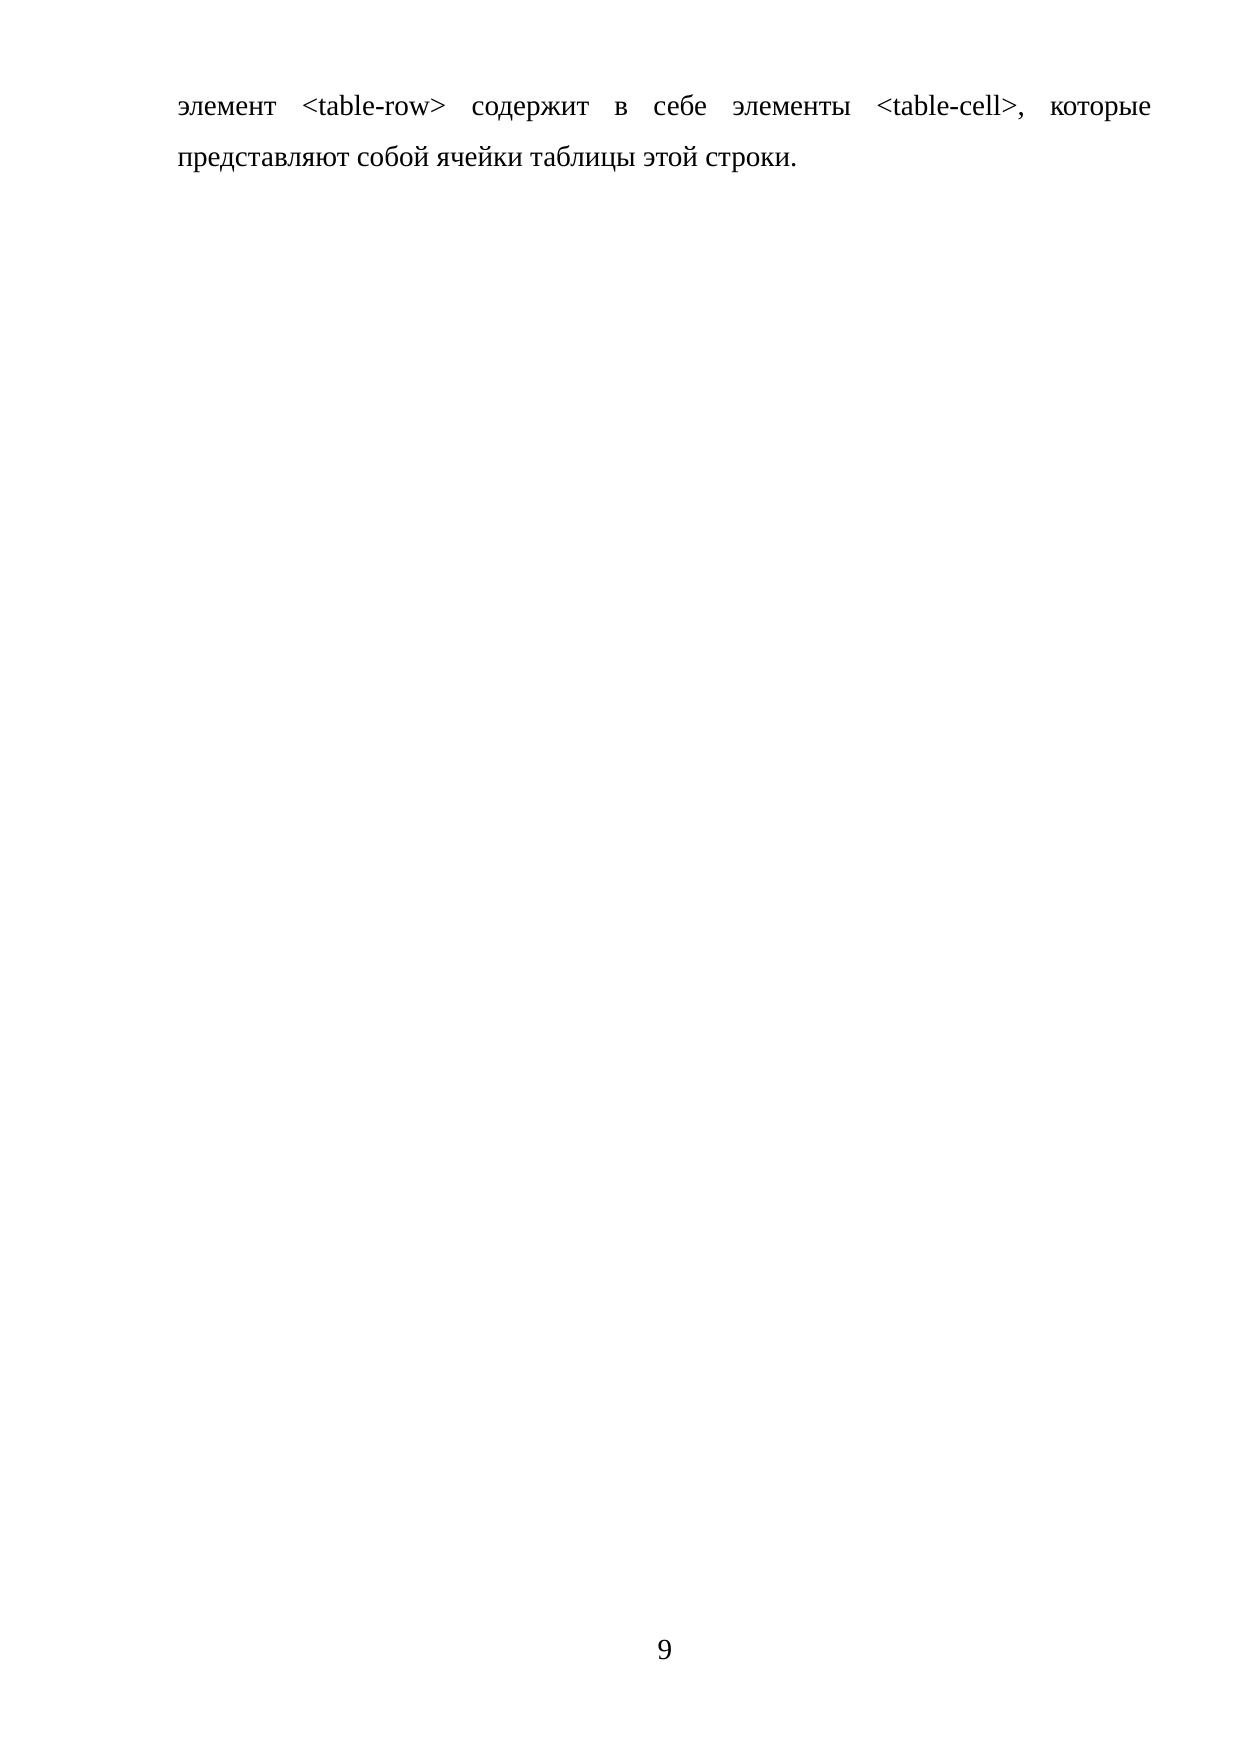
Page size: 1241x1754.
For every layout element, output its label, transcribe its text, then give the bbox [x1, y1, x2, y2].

text элемент <table-row> содержит в себе элементы <table-cell>, которые представляют собой ячейки таблицы этой строки. [177, 88, 1152, 172]
